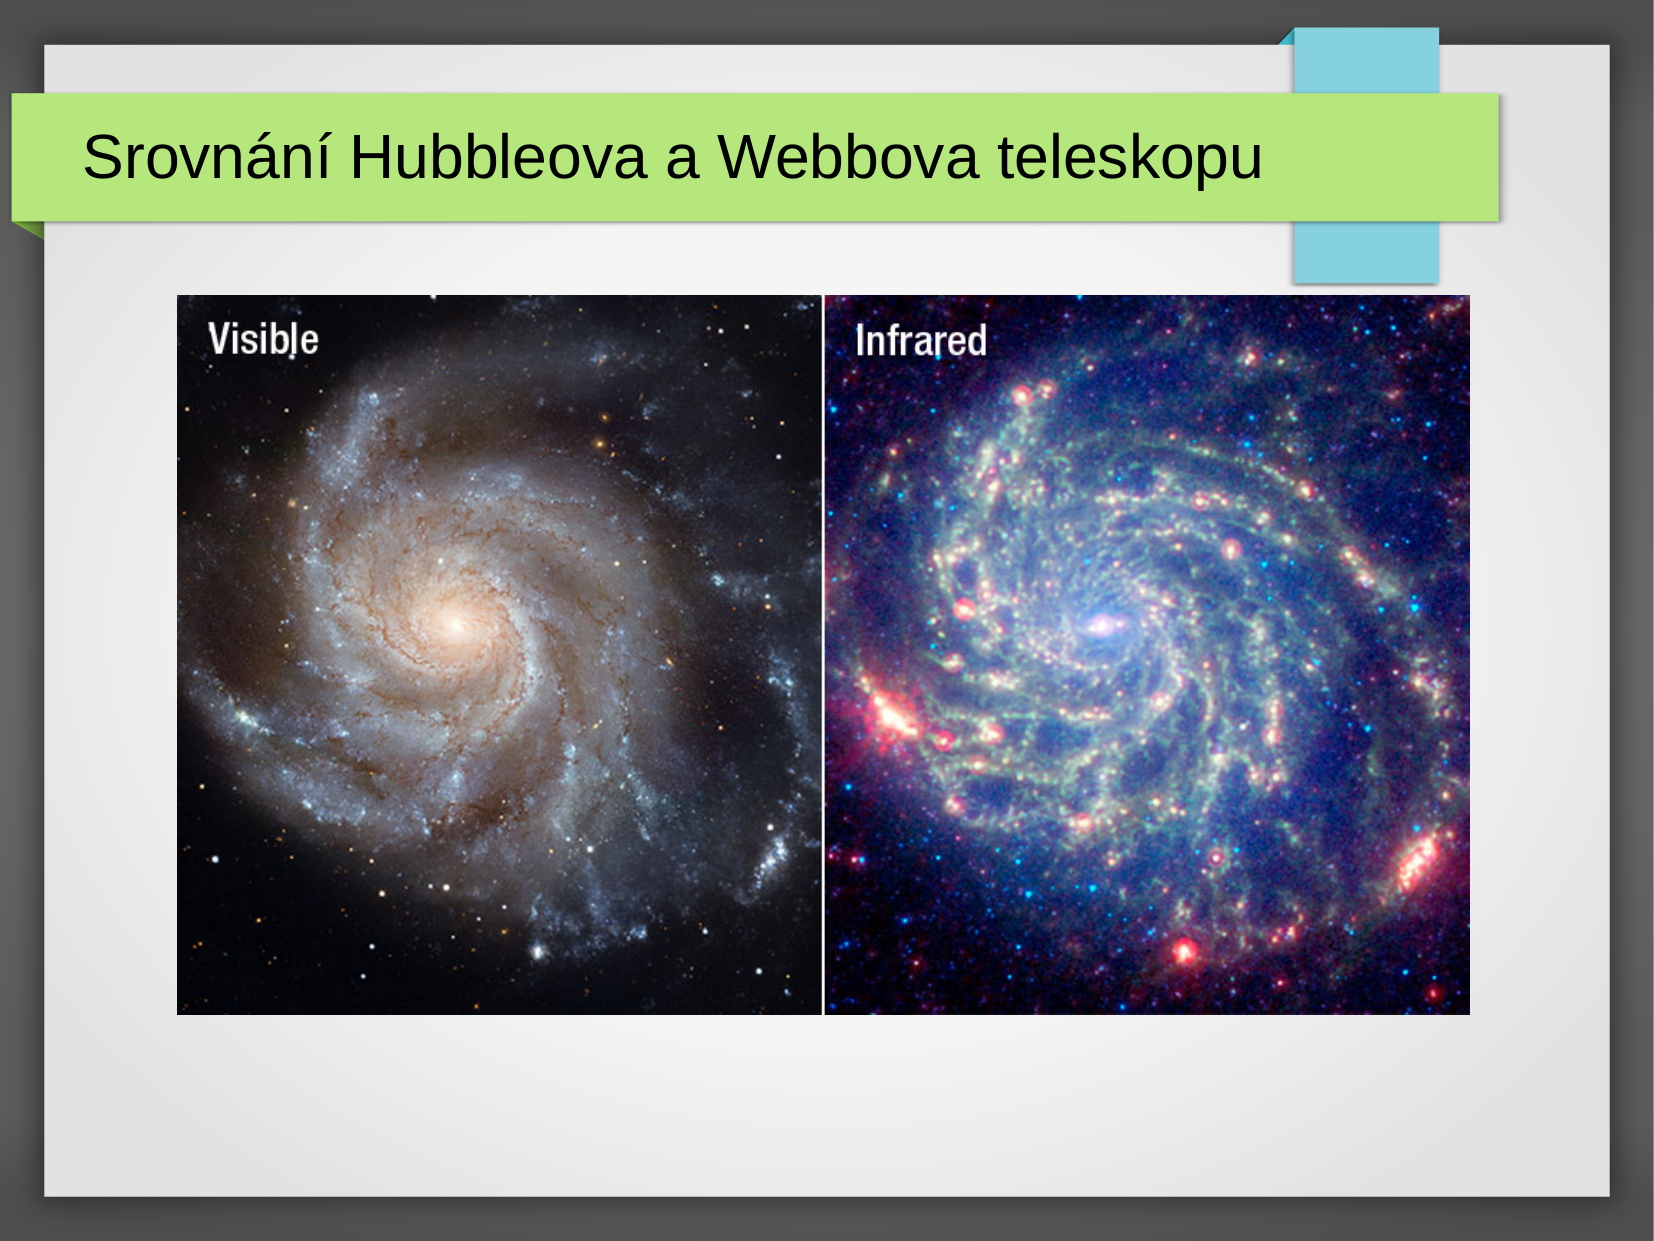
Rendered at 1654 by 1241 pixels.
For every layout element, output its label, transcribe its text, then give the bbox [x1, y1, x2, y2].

picture [0, 0, 1654, 1241]
title Srovnání Hubbleova a Webbova teleskopu [82, 94, 1335, 213]
